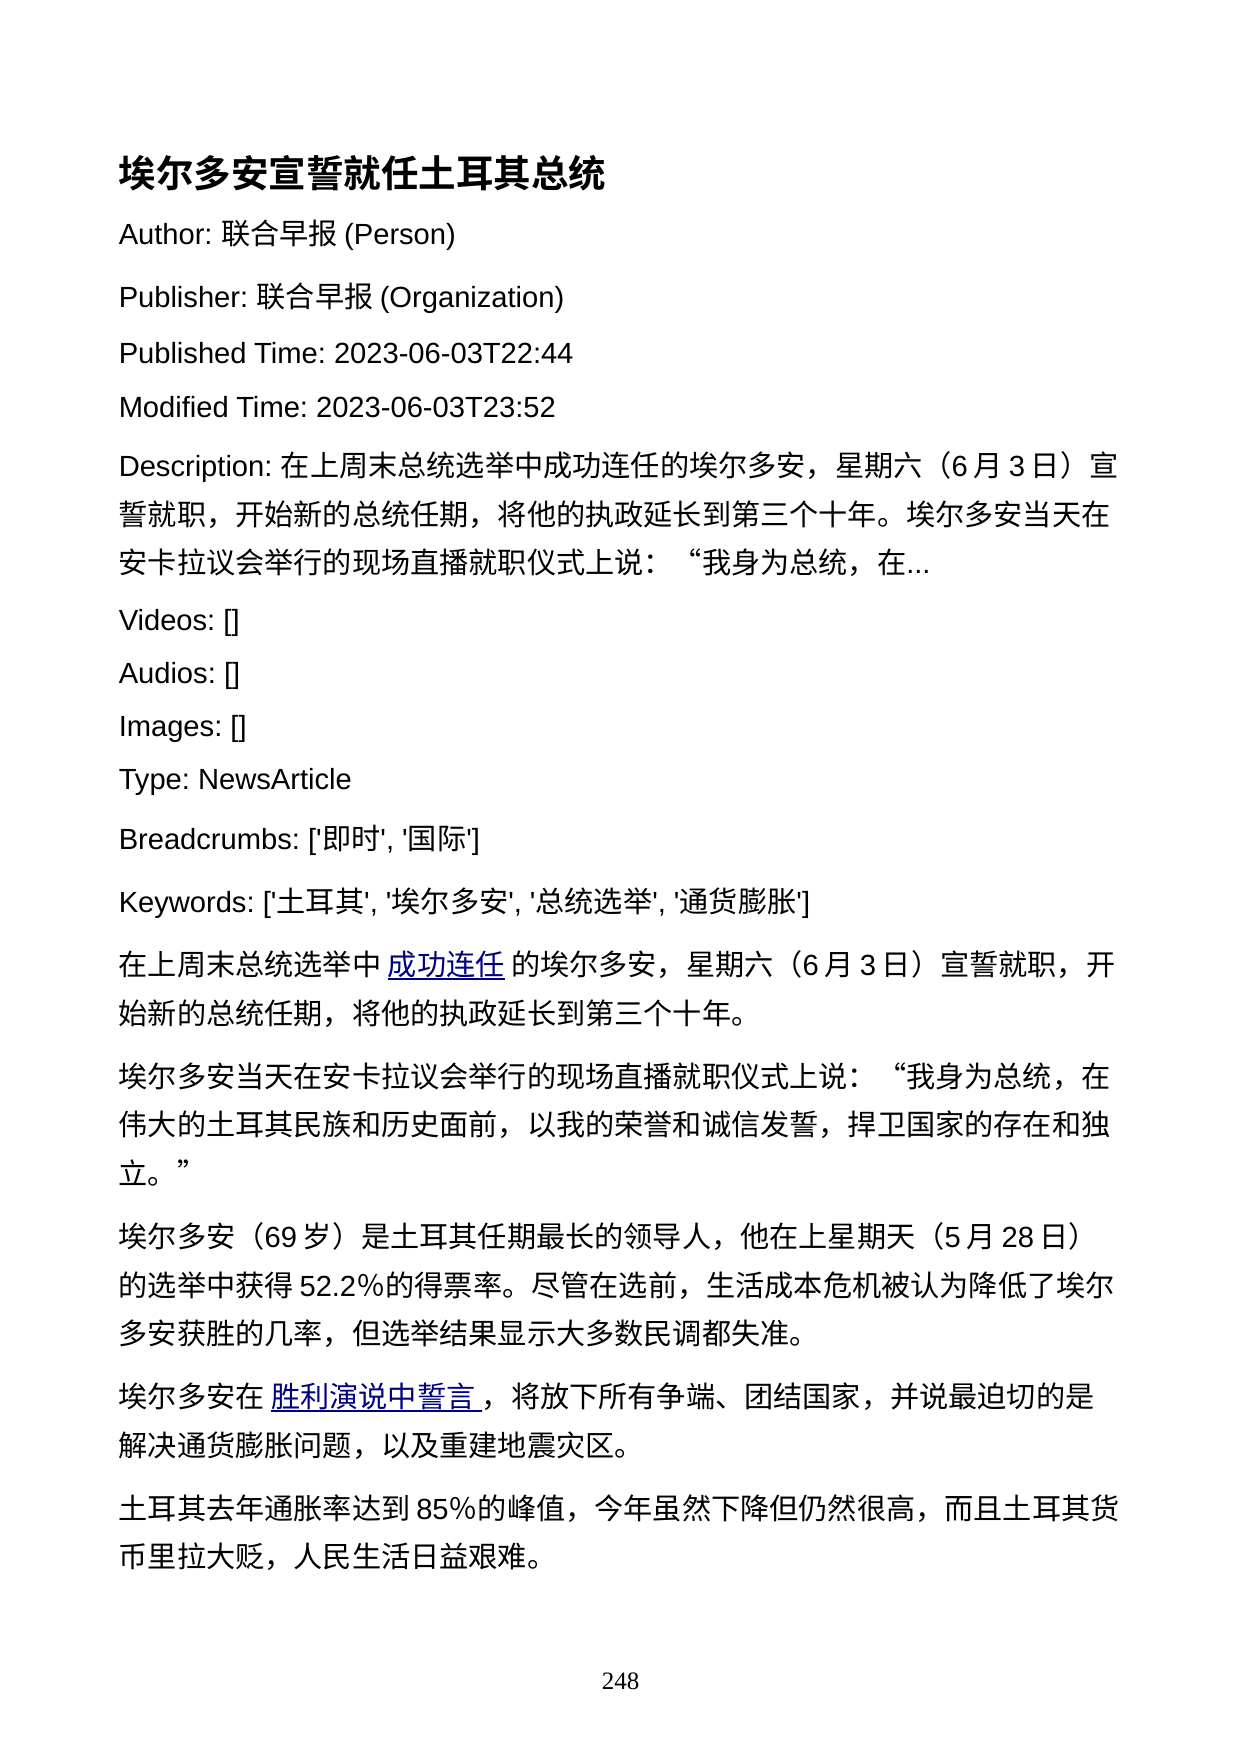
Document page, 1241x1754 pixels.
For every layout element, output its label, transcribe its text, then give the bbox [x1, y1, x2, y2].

text Modified Time: 2023-06-03T23:52 [118, 390, 1122, 423]
text Videos: [] [118, 603, 1122, 637]
text 土耳其去年通胀率达到85％的峰值，今年虽然下降但仍然很高，而且土耳其货币里拉大贬，人民生活日益艰难。 [118, 1486, 1122, 1576]
text Breadcrumbs: ['即时', '国际'] [118, 816, 1122, 858]
subtitle 埃尔多安宣誓就任土耳其总统 [118, 143, 1122, 198]
text 埃尔多安（69岁）是土耳其任期最长的领导人，他在上星期天（5月28日）的选举中获得52.2％的得票率。尽管在选前，生活成本危机被认为降低了埃尔多安获胜的几率，但选举结果显示大多数民调都失准。 [118, 1214, 1122, 1353]
text Publisher: 联合早报 (Organization) [118, 273, 1122, 316]
text 在上周末总统选举中 成功连任 的埃尔多安，星期六（6月3日）宣誓就职，开始新的总统任期，将他的执政延长到第三个十年。 [118, 942, 1122, 1033]
text Description: 在上周末总统选举中成功连任的埃尔多安，星期六（6月3日）宣誓就职，开始新的总统任期，将他的执政延长到第三个十年。埃尔多安当天在安卡拉议会举行的现场直播就职仪式上说：“我身为总统，在... [118, 443, 1122, 582]
text Published Time: 2023-06-03T22:44 [118, 337, 1122, 370]
text 埃尔多安当天在安卡拉议会举行的现场直播就职仪式上说：“我身为总统，在伟大的土耳其民族和历史面前，以我的荣誉和诚信发誓，捍卫国家的存在和独立。” [118, 1053, 1122, 1193]
text Keywords: ['土耳其', '埃尔多安', '总统选举', '通货膨胀'] [118, 879, 1122, 921]
text Author: 联合早报 (Person) [118, 210, 1122, 253]
text Type: NewsArticle [118, 762, 1122, 796]
text 埃尔多安在 胜利演说中誓言 ，将放下所有争端、团结国家，并说最迫切的是解决通货膨胀问题，以及重建地震灾区。 [118, 1374, 1122, 1465]
text Images: [] [118, 709, 1122, 743]
text Audios: [] [118, 656, 1122, 690]
